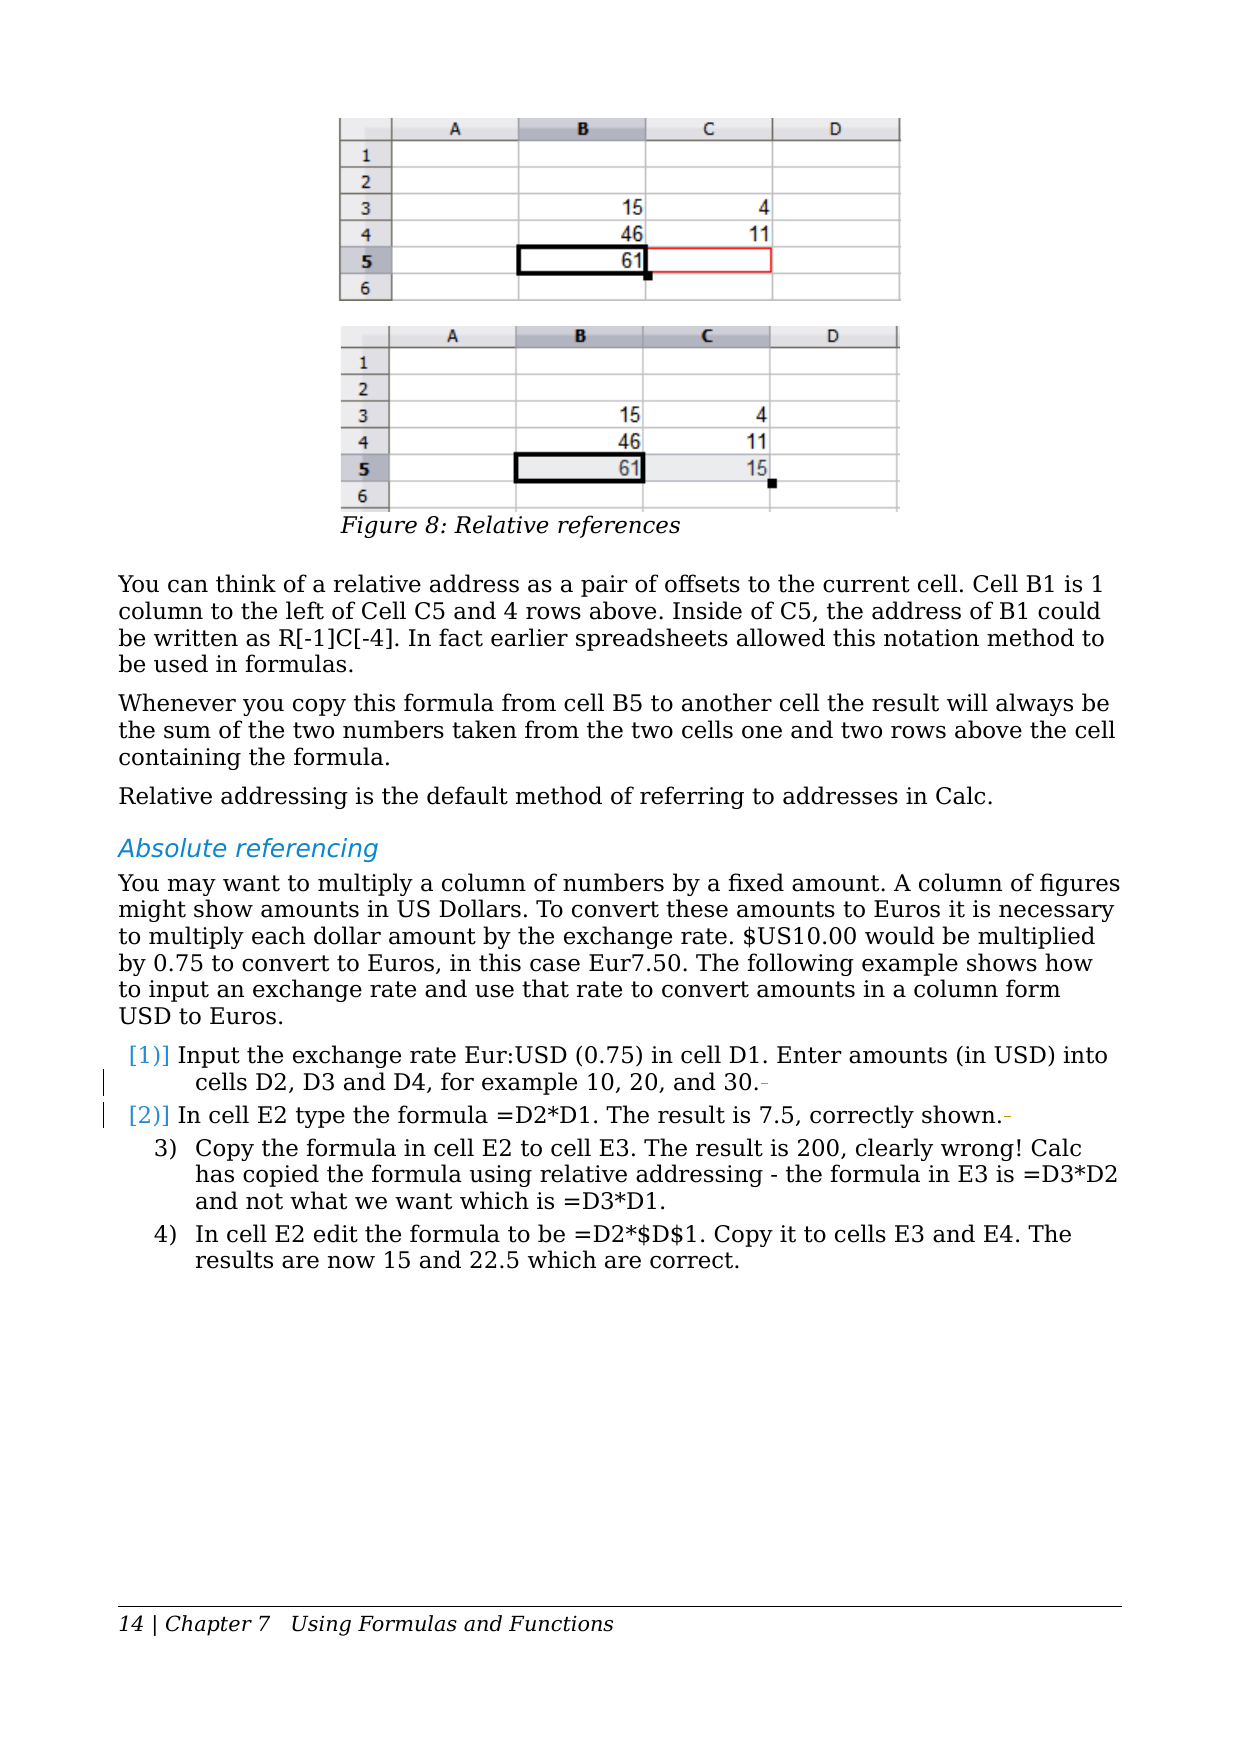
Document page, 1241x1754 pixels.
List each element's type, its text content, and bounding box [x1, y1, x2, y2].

text Relative addressing is the default method of referring to addresses in Calc. [118, 783, 1122, 810]
list In cell E2 type the formula =D2*D1. The result is 7.5, correctly shown. [177, 1102, 1122, 1128]
list Copy the formula in cell E2 to cell E3. The result is 200, clearly wrong! Calc has copied the formula using relative addressing - the formula in E3 is =D3*D2 and not what we want which is =D3*D1. [177, 1135, 1122, 1215]
list Input the exchange rate Eur:USD (0.75) in cell D1. Enter amounts (in USD) into cells D2, D3 and D4, for example 10, 20, and 30. [177, 1042, 1122, 1096]
text You may want to multiply a column of numbers by a fixed amount. A column of figures might show amounts in US Dollars. To convert these amounts to Euros it is necessary to multiply each dollar amount by the exchange rate. $US10.00 would be multiplied by 0.75 to convert to Euros, in this case Eur7.50. The following example shows how to input an exchange rate and use that rate to convert amounts in a column form USD to Euros. [118, 870, 1122, 1030]
text Whenever you copy this formula from cell B5 to another cell the result will always be the sum of the two numbers taken from the two cells one and two rows above the cell containing the formula. [118, 691, 1122, 771]
text Figure 8: Relative references [341, 512, 900, 539]
list In cell E2 edit the formula to be =D2*$D$1. Copy it to cells E3 and E4. The results are now 15 and 22.5 which are correct. [177, 1221, 1122, 1274]
text You can think of a relative address as a pair of offsets to the current cell. Cell B1 is 1 column to the left of Cell C5 and 4 rows above. Inside of C5, the address of B1 could be written as R[-1]C[-4]. In fact earlier spreadsheets allowed this notation method to be used in formulas. [118, 571, 1122, 678]
picture [340, 326, 900, 512]
picture [338, 118, 902, 301]
subtitle Absolute referencing [118, 834, 1122, 863]
